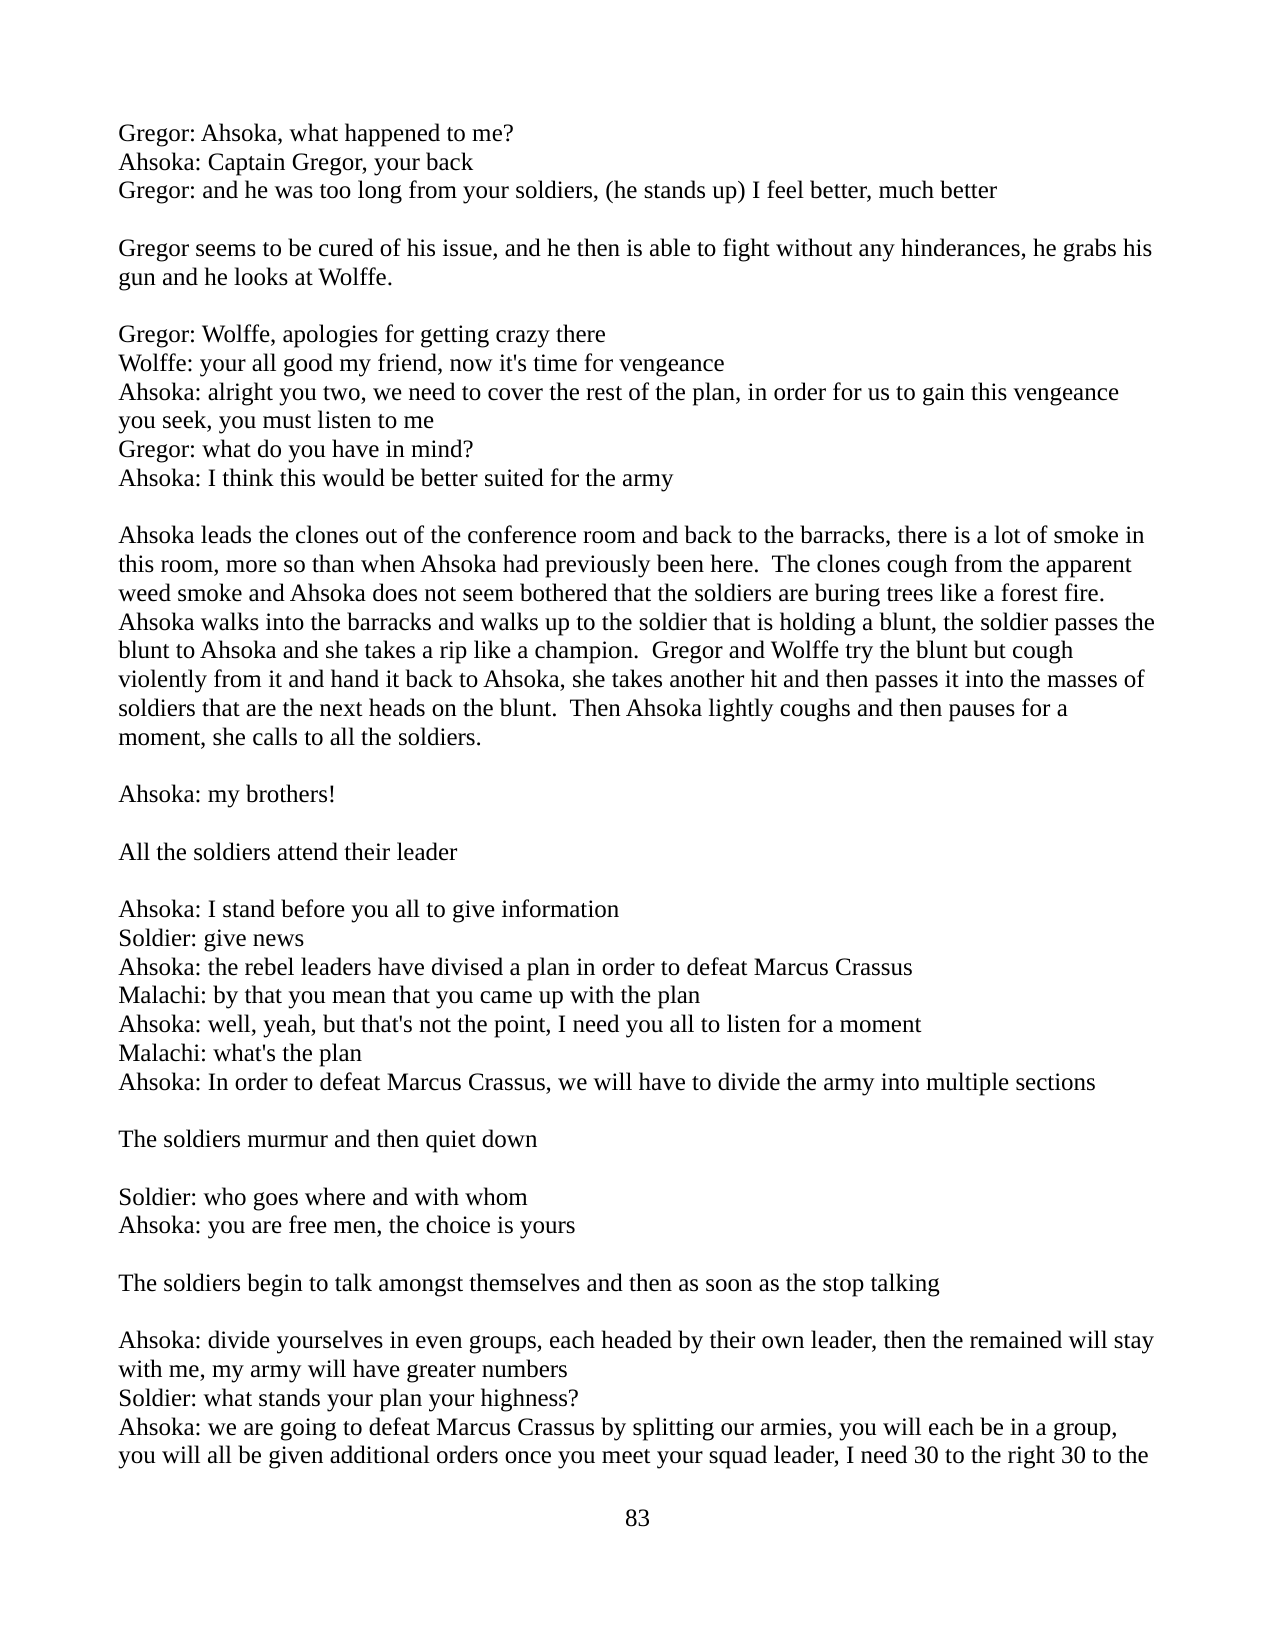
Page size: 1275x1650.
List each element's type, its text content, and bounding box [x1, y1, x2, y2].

text Ahsoka: divide yourselves in even groups, each headed by their own leader, then the remained will stay with me, my army will have greater numbers [118, 1326, 1157, 1383]
text Gregor seems to be cured of his issue, and he then is able to fight without any hinderances, he grabs his gun and he looks at Wolffe. [118, 233, 1157, 291]
text Ahsoka: my brothers! [118, 779, 1157, 808]
text Ahsoka: well, yeah, but that's not the point, I need you all to listen for a moment [118, 1009, 1157, 1038]
text Ahsoka: alright you two, we need to cover the rest of the plan, in order for us to gain this vengeance you seek, you must listen to me [118, 377, 1157, 434]
text Malachi: what's the plan [118, 1038, 1157, 1067]
text Soldier: give news [118, 923, 1157, 952]
text All the soldiers attend their leader [118, 837, 1157, 866]
text Gregor: Ahsoka, what happened to me? [118, 118, 1157, 147]
text Malachi: by that you mean that you came up with the plan [118, 981, 1157, 1009]
text Ahsoka: Captain Gregor, your back [118, 147, 1157, 176]
text Gregor: and he was too long from your soldiers, (he stands up) I feel better, much better [118, 176, 1157, 204]
text Soldier: who goes where and with whom [118, 1182, 1157, 1211]
text Ahsoka leads the clones out of the conference room and back to the barracks, there is a lot of smoke in this room, more so than when Ahsoka had previously been here. The clones cough from the apparent weed smoke and Ahsoka does not seem bothered that the soldiers are buring trees like a forest fire. Ahsoka walks into the barracks and walks up to the soldier that is holding a blunt, the soldier passes the blunt to Ahsoka and she takes a rip like a champion. Gregor and Wolffe try the blunt but cough violently from it and hand it back to Ahsoka, she takes another hit and then passes it into the masses of soldiers that are the next heads on the blunt. Then Ahsoka lightly coughs and then pauses for a moment, she calls to all the soldiers. [118, 521, 1157, 751]
text Gregor: what do you have in mind? [118, 434, 1157, 463]
text Ahsoka: I think this would be better suited for the army [118, 463, 1157, 492]
text Ahsoka: I stand before you all to give information [118, 894, 1157, 923]
text Ahsoka: In order to defeat Marcus Crassus, we will have to divide the army into multiple sections [118, 1067, 1157, 1096]
text Wolffe: your all good my friend, now it's time for vengeance [118, 348, 1157, 377]
text Ahsoka: we are going to defeat Marcus Crassus by splitting our armies, you will each be in a group, you will all be given additional orders once you meet your squad leader, I need 30 to the right 30 to the [118, 1412, 1157, 1469]
text Soldier: what stands your plan your highness? [118, 1383, 1157, 1412]
text The soldiers murmur and then quiet down [118, 1124, 1157, 1153]
text The soldiers begin to talk amongst themselves and then as soon as the stop talking [118, 1268, 1157, 1297]
text Ahsoka: you are free men, the choice is yours [118, 1211, 1157, 1239]
text Ahsoka: the rebel leaders have divised a plan in order to defeat Marcus Crassus [118, 952, 1157, 981]
text Gregor: Wolffe, apologies for getting crazy there [118, 319, 1157, 348]
